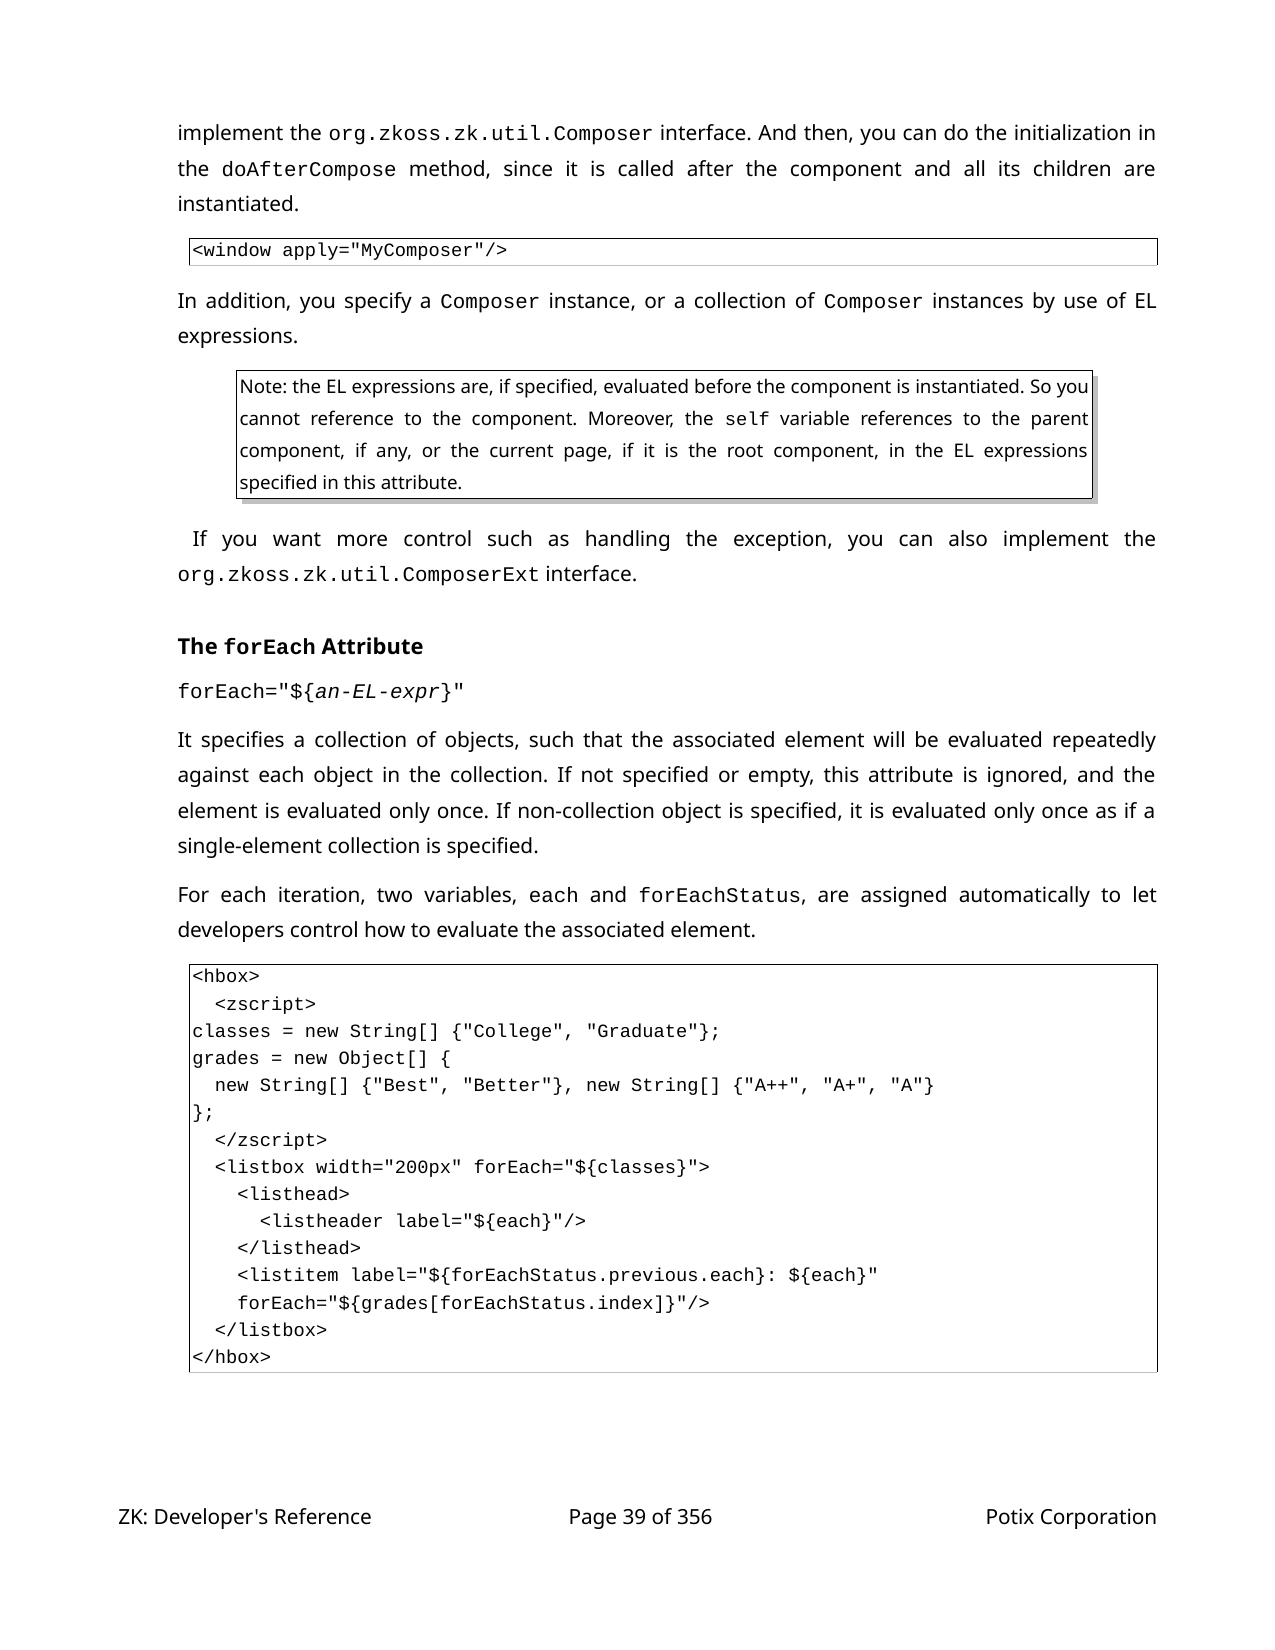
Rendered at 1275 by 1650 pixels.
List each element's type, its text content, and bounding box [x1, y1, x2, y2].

text Note: the EL expressions are, if specified, evaluated before the component is instantiated. So you cannot reference to the component. Moreover, the self variable references to the parent component, if any, or the current page, if it is the root component, in the EL expressions specified in this attribute. [237, 371, 1092, 498]
text <listbox width="200px" forEach="${classes}"> [190, 1154, 1157, 1179]
text new String[] {"Best", "Better"}, new String[] {"A++", "A+", "A"} [190, 1073, 1157, 1097]
text }; [190, 1100, 1157, 1124]
text It specifies a collection of objects, such that the associated element will be evaluated repeatedly against each object in the collection. If not specified or empty, this attribute is ignored, and the element is evaluated only once. If non-collection object is specified, it is evaluated only once as if a single-element collection is specified. [177, 725, 1157, 859]
text In addition, you specify a Composer instance, or a collection of Composer instances by use of EL expressions. [177, 286, 1157, 350]
text <listitem label="${forEachStatus.previous.each}: ${each}" [190, 1263, 1157, 1288]
text <listhead> [190, 1182, 1157, 1206]
text </listbox> [190, 1318, 1157, 1342]
text If you want more control such as handling the exception, you can also implement the org.zkoss.zk.util.ComposerExt interface. [177, 524, 1157, 588]
text forEach="${an-EL-expr}" [177, 681, 1157, 705]
text forEach="${grades[forEachStatus.index]}"/> [190, 1291, 1157, 1315]
text <listheader label="${each}"/> [190, 1209, 1157, 1233]
text grades = new Object[] { [190, 1046, 1157, 1070]
text <zscript> [190, 991, 1157, 1016]
text implement the org.zkoss.zk.util.Composer interface. And then, you can do the initialization in the doAfterCompose method, since it is called after the component and all its children are instantiated. [177, 118, 1157, 217]
text </hbox> [190, 1345, 1157, 1372]
text </zscript> [190, 1127, 1157, 1152]
text <window apply="MyComposer"/> [190, 239, 1157, 265]
subtitle The forEach Attribute [177, 631, 1157, 661]
text <hbox> [190, 965, 1157, 988]
text For each iteration, two variables, each and forEachStatus, are assigned automatically to let developers control how to evaluate the associated element. [177, 880, 1157, 944]
text </listhead> [190, 1236, 1157, 1260]
text classes = new String[] {"College", "Graduate"}; [190, 1019, 1157, 1043]
